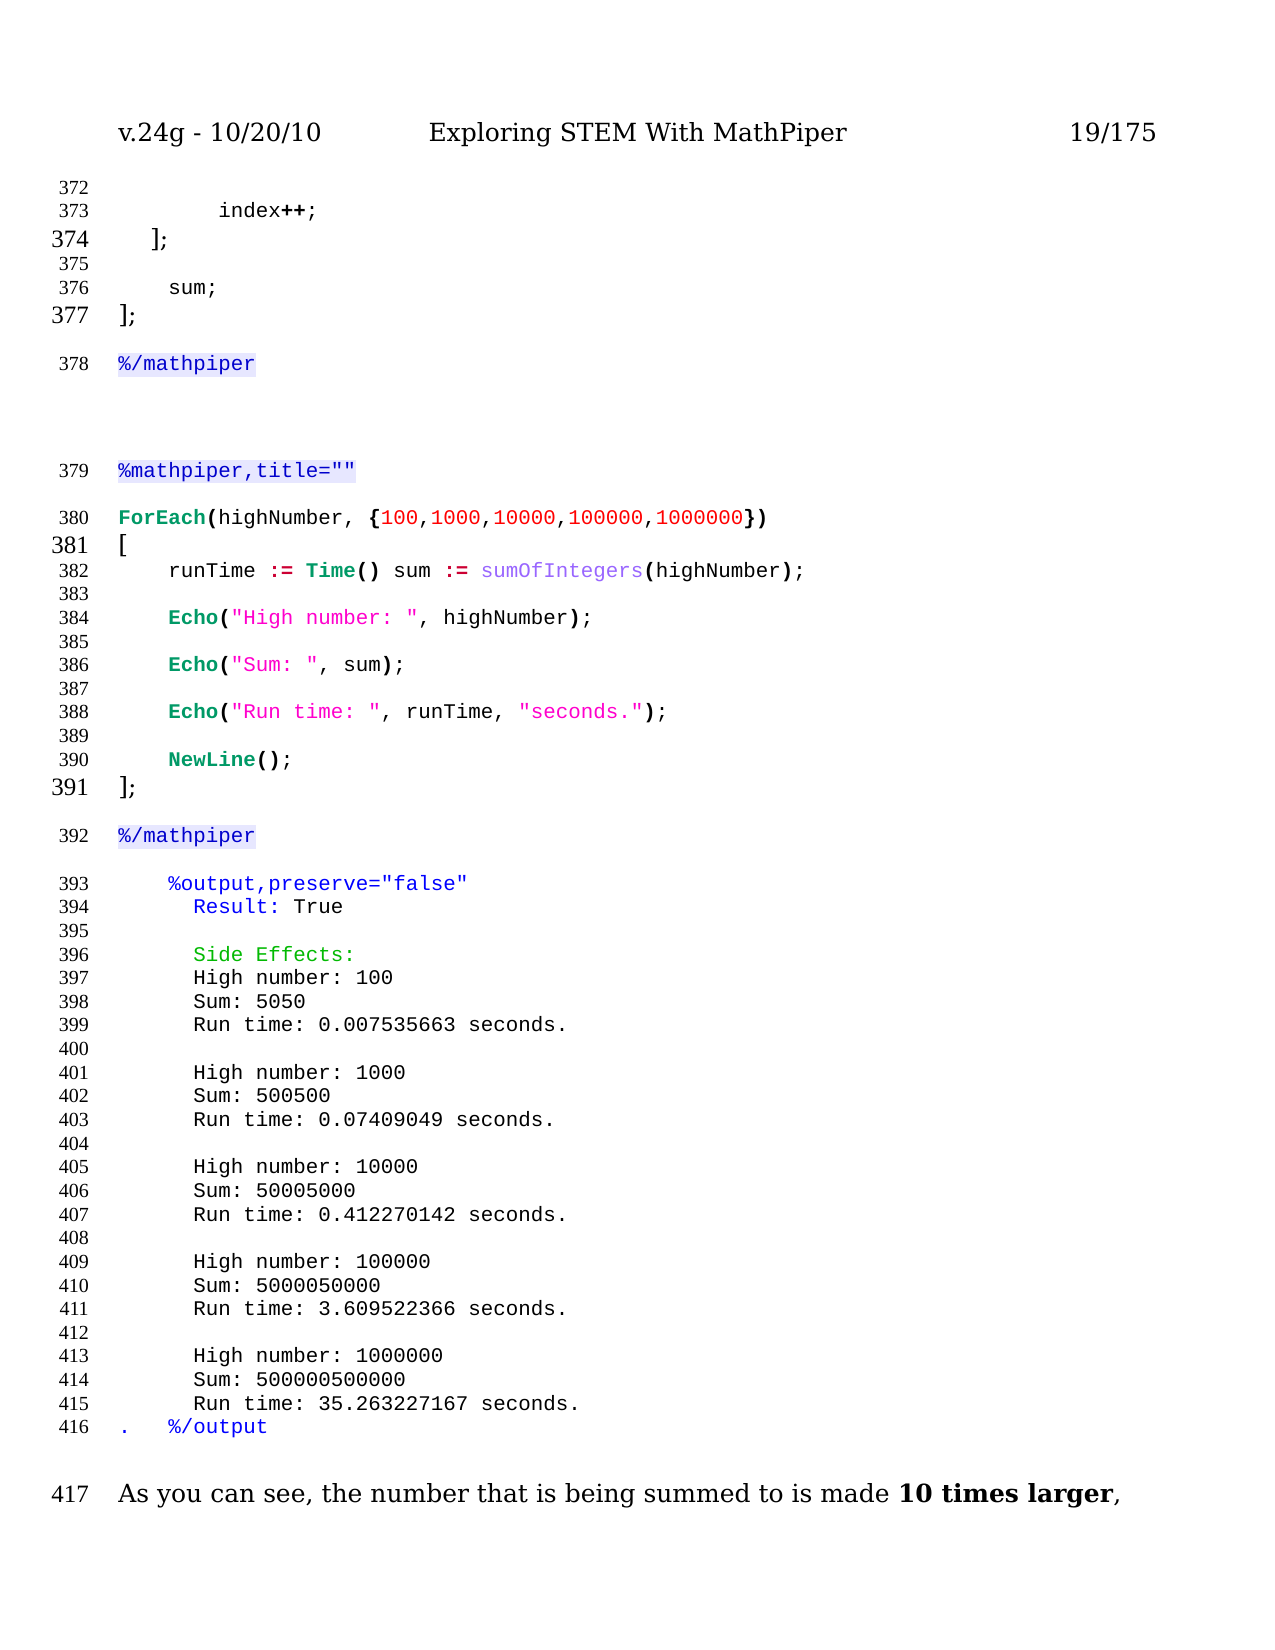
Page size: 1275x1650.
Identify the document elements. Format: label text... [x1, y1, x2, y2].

text Sum: 500000500000 [118, 1369, 1157, 1393]
text High number: 100 [118, 967, 1157, 991]
text Run time: 0.007535663 seconds. [118, 1014, 1157, 1038]
text Sum: 500500 [118, 1085, 1157, 1109]
text Run time: 35.263227167 seconds. [118, 1393, 1157, 1416]
text ]; [118, 224, 1157, 253]
text Result: True [118, 896, 1157, 920]
text . %/output [118, 1416, 1157, 1440]
text Echo("Sum: ", sum); [118, 654, 1157, 678]
text Run time: 0.412270142 seconds. [118, 1204, 1157, 1227]
text %/mathpiper [118, 825, 1157, 849]
text Echo("Run time: ", runTime, "seconds."); [118, 702, 1157, 725]
text ]; [118, 772, 1157, 802]
text %mathpiper,title="" [118, 459, 1157, 483]
text High number: 10000 [118, 1156, 1157, 1180]
text %output,preserve="false" [118, 873, 1157, 896]
text sum; [118, 277, 1157, 301]
text High number: 1000 [118, 1062, 1157, 1085]
text ]; [118, 301, 1157, 330]
text As you can see, the number that is being summed to is made 10 times larger, [118, 1478, 1157, 1508]
text Side Effects: [118, 943, 1157, 967]
text ForEach(highNumber, {100,1000,10000,100000,1000000}) [118, 507, 1157, 531]
text High number: 100000 [118, 1251, 1157, 1274]
text index++; [118, 200, 1157, 224]
text runTime := Time() sum := sumOfIntegers(highNumber); [118, 560, 1157, 583]
text Run time: 3.609522366 seconds. [118, 1298, 1157, 1322]
text Run time: 0.07409049 seconds. [118, 1109, 1157, 1133]
text %/mathpiper [118, 353, 1157, 377]
text Echo("High number: ", highNumber); [118, 607, 1157, 631]
text Sum: 50005000 [118, 1180, 1157, 1204]
text High number: 1000000 [118, 1346, 1157, 1369]
text Sum: 5000050000 [118, 1274, 1157, 1298]
text Sum: 5050 [118, 991, 1157, 1014]
text [ [118, 531, 1157, 560]
text NewLine(); [118, 749, 1157, 772]
